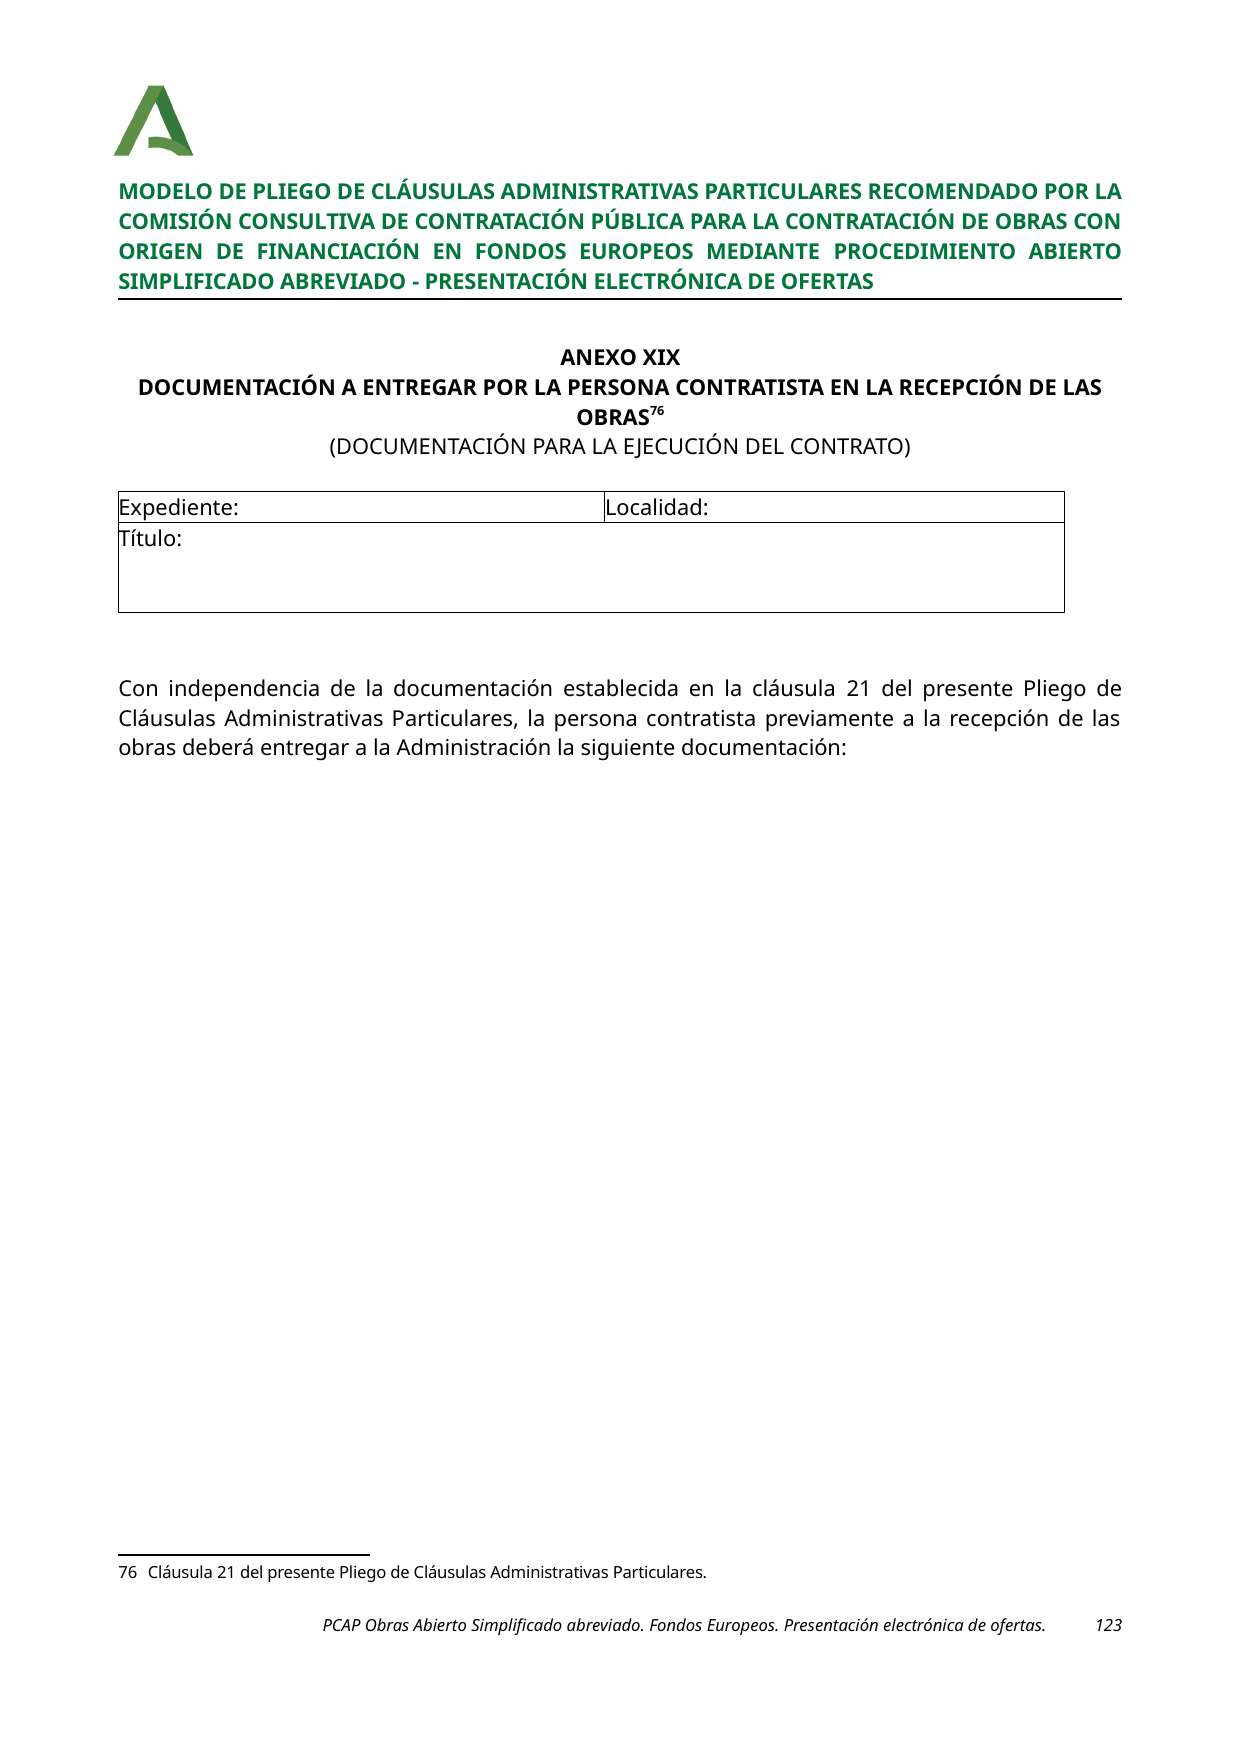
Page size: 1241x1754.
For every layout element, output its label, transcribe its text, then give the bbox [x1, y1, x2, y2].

text Con independencia de la documentación establecida en la cláusula 21 del presente Pliego de Cláusulas Administrativas Particulares, la persona contratista previamente a la recepción de las obras deberá entregar a la Administración la siguiente documentación: [118, 673, 1122, 762]
text (DOCUMENTACIÓN PARA LA EJECUCIÓN DEL CONTRATO) [118, 431, 1122, 461]
table_cell [295, 523, 1064, 612]
text ANEXO XIX [118, 342, 1122, 372]
text Cláusula 21 del presente Pliego de Cláusulas Administrativas Particulares. [118, 1561, 1122, 1584]
table_header Expediente: [119, 492, 295, 522]
text MODELO DE PLIEGO DE CLÁUSULAS ADMINISTRATIVAS PARTICULARES RECOMENDADO POR LA COMISIÓN CONSULTIVA DE CONTRATACIÓN PÚBLICA PARA LA CONTRATACIÓN DE OBRAS CON ORIGEN DE FINANCIACIÓN EN FONDOS EUROPEOS MEDIANTE PROCEDIMIENTO ABIERTO SIMPLIFICADO ABREVIADO - PRESENTACIÓN ELECTRÓNICA DE OFERTAS [118, 176, 1122, 298]
table_header Localidad: [605, 492, 738, 522]
table_cell Título: [119, 523, 295, 612]
text DOCUMENTACIÓN A ENTREGAR POR LA PERSONA CONTRATISTA EN LA RECEPCIÓN DE LAS OBRAS [118, 372, 1122, 431]
picture [109, 81, 198, 160]
table_header [738, 492, 1064, 522]
table_header [295, 492, 604, 522]
